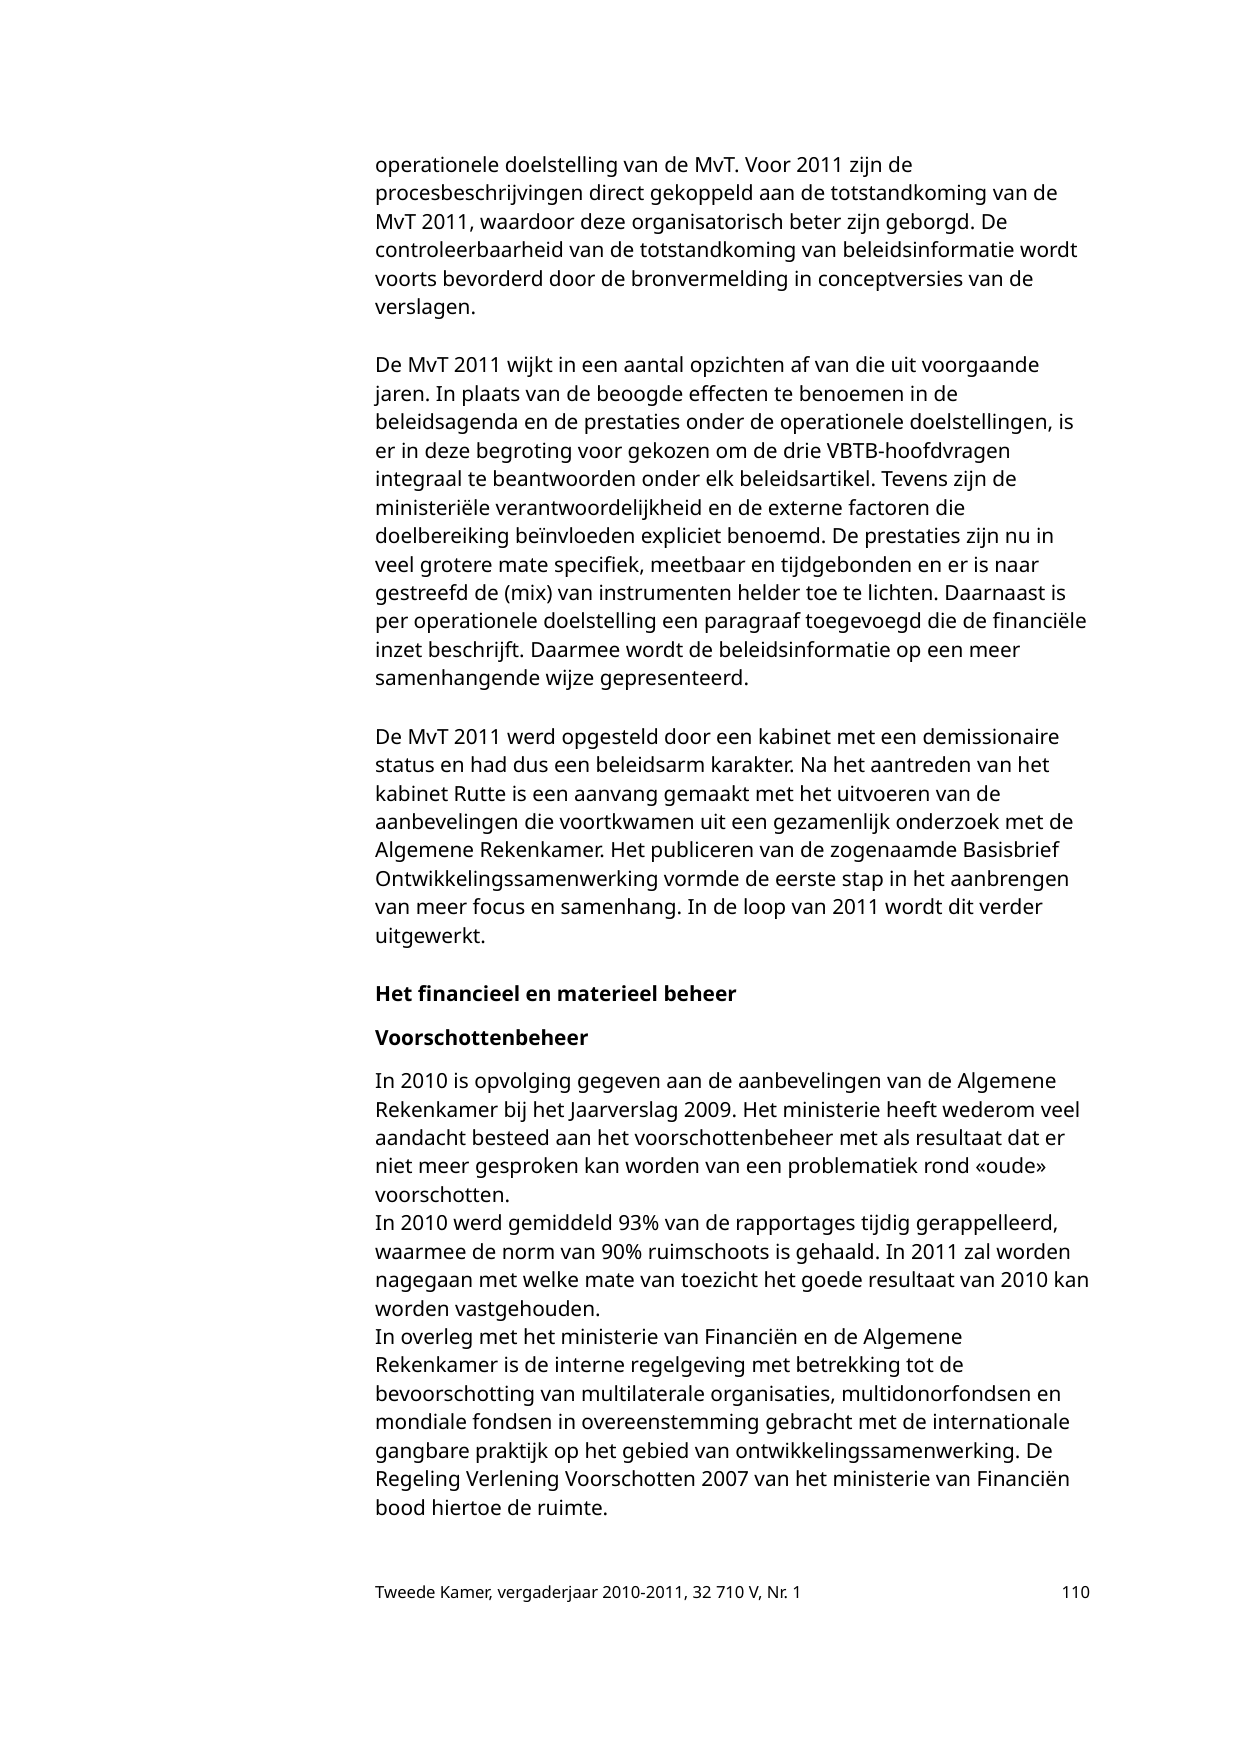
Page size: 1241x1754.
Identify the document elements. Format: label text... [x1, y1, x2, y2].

text Voorschottenbeheer [375, 1023, 1090, 1051]
text In 2010 werd gemiddeld 93% van de rapportages tijdig gerappelleerd, waarmee de norm van 90% ruimschoots is gehaald. In 2011 zal worden nagegaan met welke mate van toezicht het goede resultaat van 2010 kan worden vastgehouden. [375, 1208, 1090, 1322]
text In 2010 is opvolging gegeven aan de aanbevelingen van de Algemene Rekenkamer bij het Jaarverslag 2009. Het ministerie heeft wederom veel aandacht besteed aan het voorschottenbeheer met als resultaat dat er niet meer gesproken kan worden van een problematiek rond «oude» voorschotten. [375, 1066, 1090, 1208]
text In overleg met het ministerie van Financiën en de Algemene Rekenkamer is de interne regelgeving met betrekking tot de bevoorschotting van multilaterale organisaties, multidonorfondsen en mondiale fondsen in overeenstemming gebracht met de internationale gangbare praktijk op het gebied van ontwikkelingssamenwerking. De Regeling Verlening Voorschotten 2007 van het ministerie van Financiën bood hiertoe de ruimte. [375, 1322, 1090, 1521]
text operationele doelstelling van de MvT. Voor 2011 zijn de procesbeschrijvingen direct gekoppeld aan de totstandkoming van de MvT 2011, waardoor deze organisatorisch beter zijn geborgd. De controleerbaarheid van de totstandkoming van beleidsinformatie wordt voorts bevorderd door de bronvermelding in conceptversies van de verslagen. [375, 150, 1090, 321]
text Het financieel en materieel beheer [375, 979, 1090, 1008]
text De MvT 2011 wijkt in een aantal opzichten af van die uit voorgaande jaren. In plaats van de beoogde effecten te benoemen in de beleidsagenda en de prestaties onder de operationele doelstellingen, is er in deze begroting voor gekozen om de drie VBTB-hoofdvragen integraal te beantwoorden onder elk beleidsartikel. Tevens zijn de ministeriële verantwoordelijkheid en de externe factoren die doelbereiking beïnvloeden expliciet benoemd. De prestaties zijn nu in veel grotere mate specifiek, meetbaar en tijdgebonden en er is naar gestreefd de (mix) van instrumenten helder toe te lichten. Daarnaast is per operationele doelstelling een paragraaf toegevoegd die de financiële inzet beschrijft. Daarmee wordt de beleidsinformatie op een meer samenhangende wijze gepresenteerd. [375, 351, 1090, 692]
text De MvT 2011 werd opgesteld door een kabinet met een demissionaire status en had dus een beleidsarm karakter. Na het aantreden van het kabinet Rutte is een aanvang gemaakt met het uitvoeren van de aanbevelingen die voortkwamen uit een gezamenlijk onderzoek met de Algemene Rekenkamer. Het publiceren van de zogenaamde Basisbrief Ontwikkelingssamenwerking vormde de eerste stap in het aanbrengen van meer focus en samenhang. In de loop van 2011 wordt dit verder uitgewerkt. [375, 722, 1090, 949]
